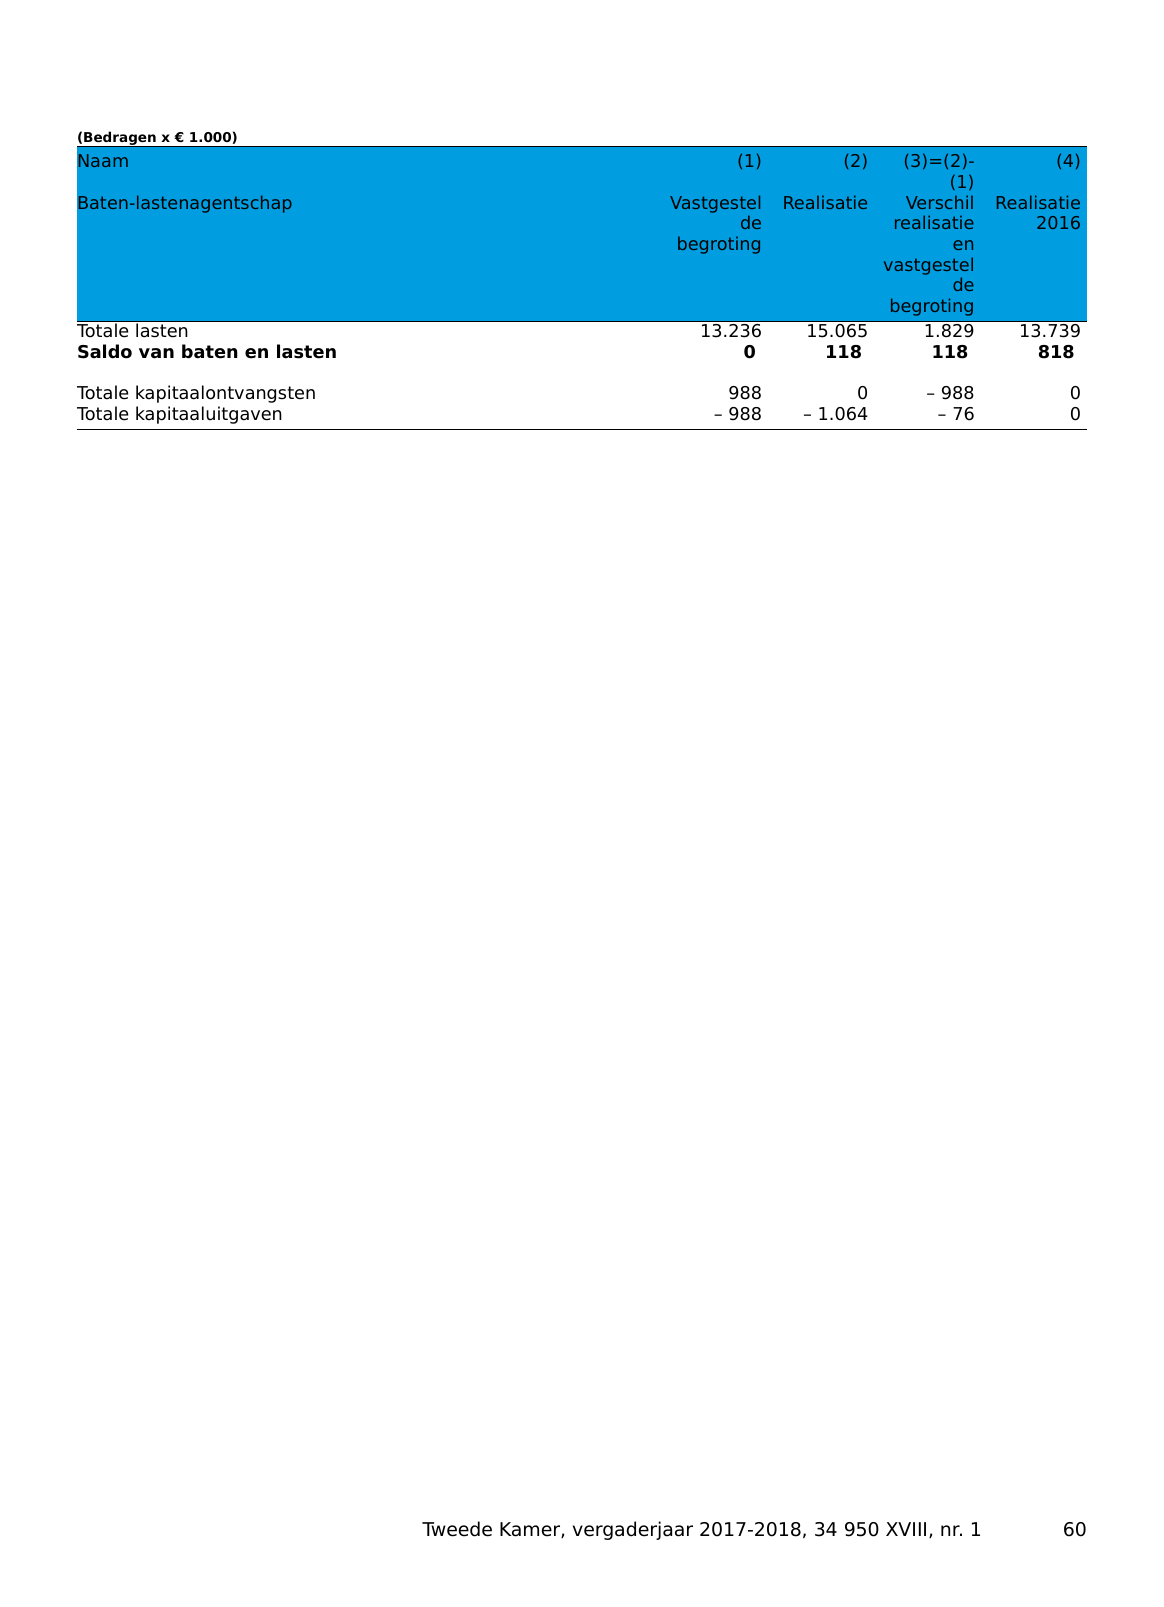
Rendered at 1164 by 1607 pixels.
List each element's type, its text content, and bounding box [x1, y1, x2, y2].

table_cell – 1.064 [768, 404, 874, 429]
table_cell Totale kapitaalontvangsten [77, 383, 661, 403]
table_cell [661, 362, 768, 383]
table_cell – 988 [661, 404, 768, 429]
table_cell Vastgestelde begroting [661, 193, 768, 321]
table_cell Realisatie 2016 [980, 193, 1087, 321]
table_cell Verschil realisatie en vastgestelde begroting [874, 193, 980, 321]
table_cell Totale lasten [77, 322, 661, 342]
table_cell Naam [77, 147, 661, 193]
table_cell 15.065 [768, 322, 874, 342]
table_cell [874, 362, 980, 383]
table_cell 118 [768, 342, 874, 362]
table_cell 118 [874, 342, 980, 362]
table_header (Bedragen x € 1.000) [77, 130, 1087, 146]
table_cell 0 [661, 342, 768, 362]
table_cell Saldo van baten en lasten [77, 342, 661, 362]
table_cell (2) [768, 147, 874, 193]
table_cell 0 [768, 383, 874, 403]
table_cell (4) [980, 147, 1087, 193]
table_cell 13.236 [661, 322, 768, 342]
table_cell – 76 [874, 404, 980, 429]
table_cell 0 [980, 383, 1087, 403]
table_cell 818 [980, 342, 1087, 362]
table_cell 988 [661, 383, 768, 403]
table_cell [768, 362, 874, 383]
table_cell Totale kapitaaluitgaven [77, 404, 661, 429]
table_cell Baten-lastenagentschap [77, 193, 661, 321]
table_cell (1) [661, 147, 768, 193]
table_cell Realisatie [768, 193, 874, 321]
table_cell 1.829 [874, 322, 980, 342]
table_cell – 988 [874, 383, 980, 403]
table_cell 0 [980, 404, 1087, 429]
table_cell 13.739 [980, 322, 1087, 342]
table_cell [77, 362, 661, 383]
table_cell [980, 362, 1087, 383]
table_cell (3)=(2)-(1) [874, 147, 980, 193]
